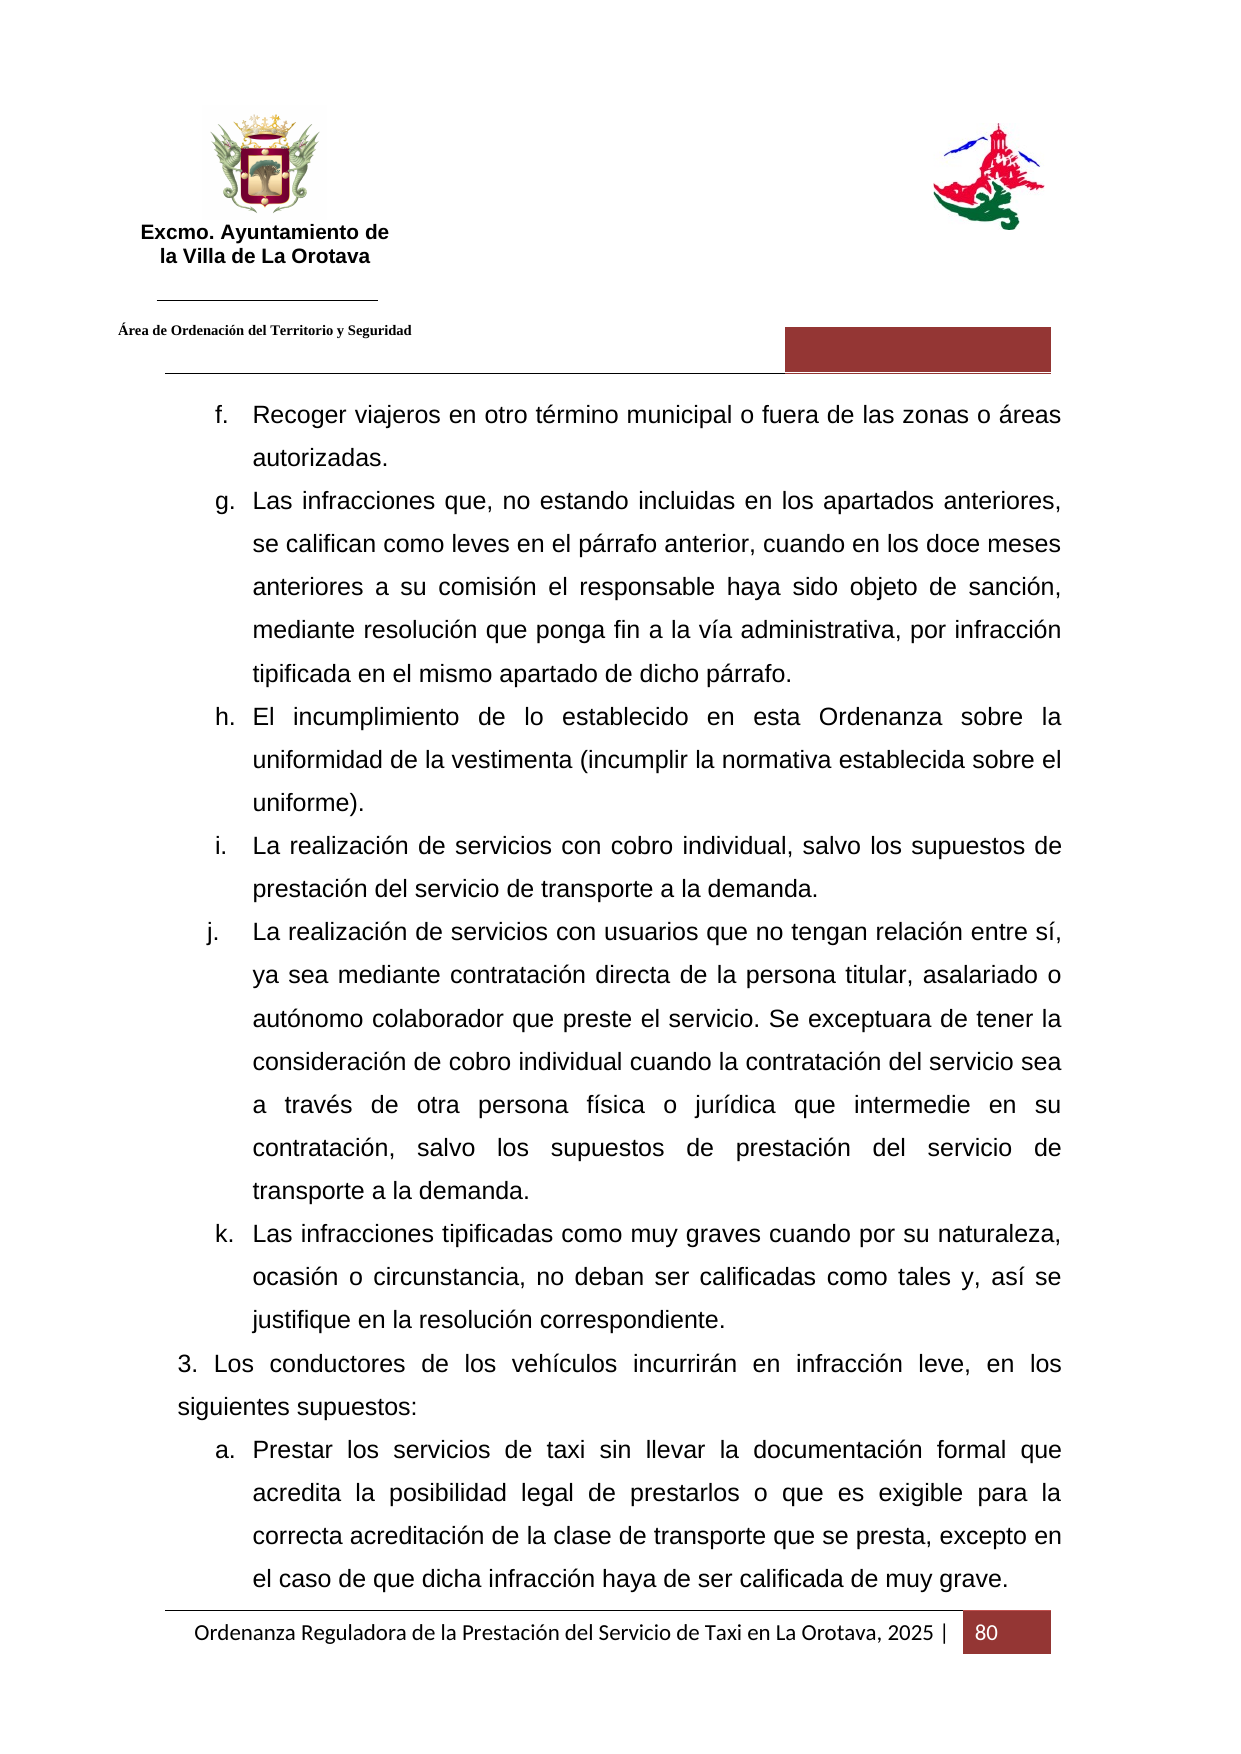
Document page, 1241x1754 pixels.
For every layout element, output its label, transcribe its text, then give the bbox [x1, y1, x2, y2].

picture [202, 105, 328, 220]
list La realización de servicios con usuarios que no tengan relación entre sí, ya sea mediante contratación directa de la persona titular, asalariado o autónomo colaborador que preste el servicio. Se exceptuara de tener la consideración de cobro individual cuando la contratación del servicio sea a través de otra persona física o jurídica que intermedie en su contratación, salvo los supuestos de prestación del servicio de transporte a la demanda. [207, 917, 1063, 1205]
list El incumplimiento de lo establecido en esta Ordenanza sobre la uniformidad de la vestimenta (incumplir la normativa establecida sobre el uniforme). [215, 702, 1063, 817]
list Recoger viajeros en otro término municipal o fuera de las zonas o áreas autorizadas. [215, 400, 1063, 472]
list Las infracciones tipificadas como muy graves cuando por su naturaleza, ocasión o circunstancia, no deban ser calificadas como tales y, así se justifique en la resolución correspondiente. [215, 1219, 1063, 1334]
list La realización de servicios con cobro individual, salvo los supuestos de prestación del servicio de transporte a la demanda. [215, 831, 1063, 903]
list Las infracciones que, no estando incluidas en los apartados anteriores, se califican como leves en el párrafo anterior, cuando en los doce meses anteriores a su comisión el responsable haya sido objeto de sanción, mediante resolución que ponga fin a la vía administrativa, por infracción tipificada en el mismo apartado de dicho párrafo. [215, 486, 1063, 687]
list Prestar los servicios de taxi sin llevar la documentación formal que acredita la posibilidad legal de prestarlos o que es exigible para la correcta acreditación de la clase de transporte que se presta, excepto en el caso de que dicha infracción haya de ser calificada de muy grave. [215, 1435, 1063, 1593]
text 3. Los conductores de los vehículos incurrirán en infracción leve, en los siguientes supuestos: [177, 1348, 1063, 1420]
